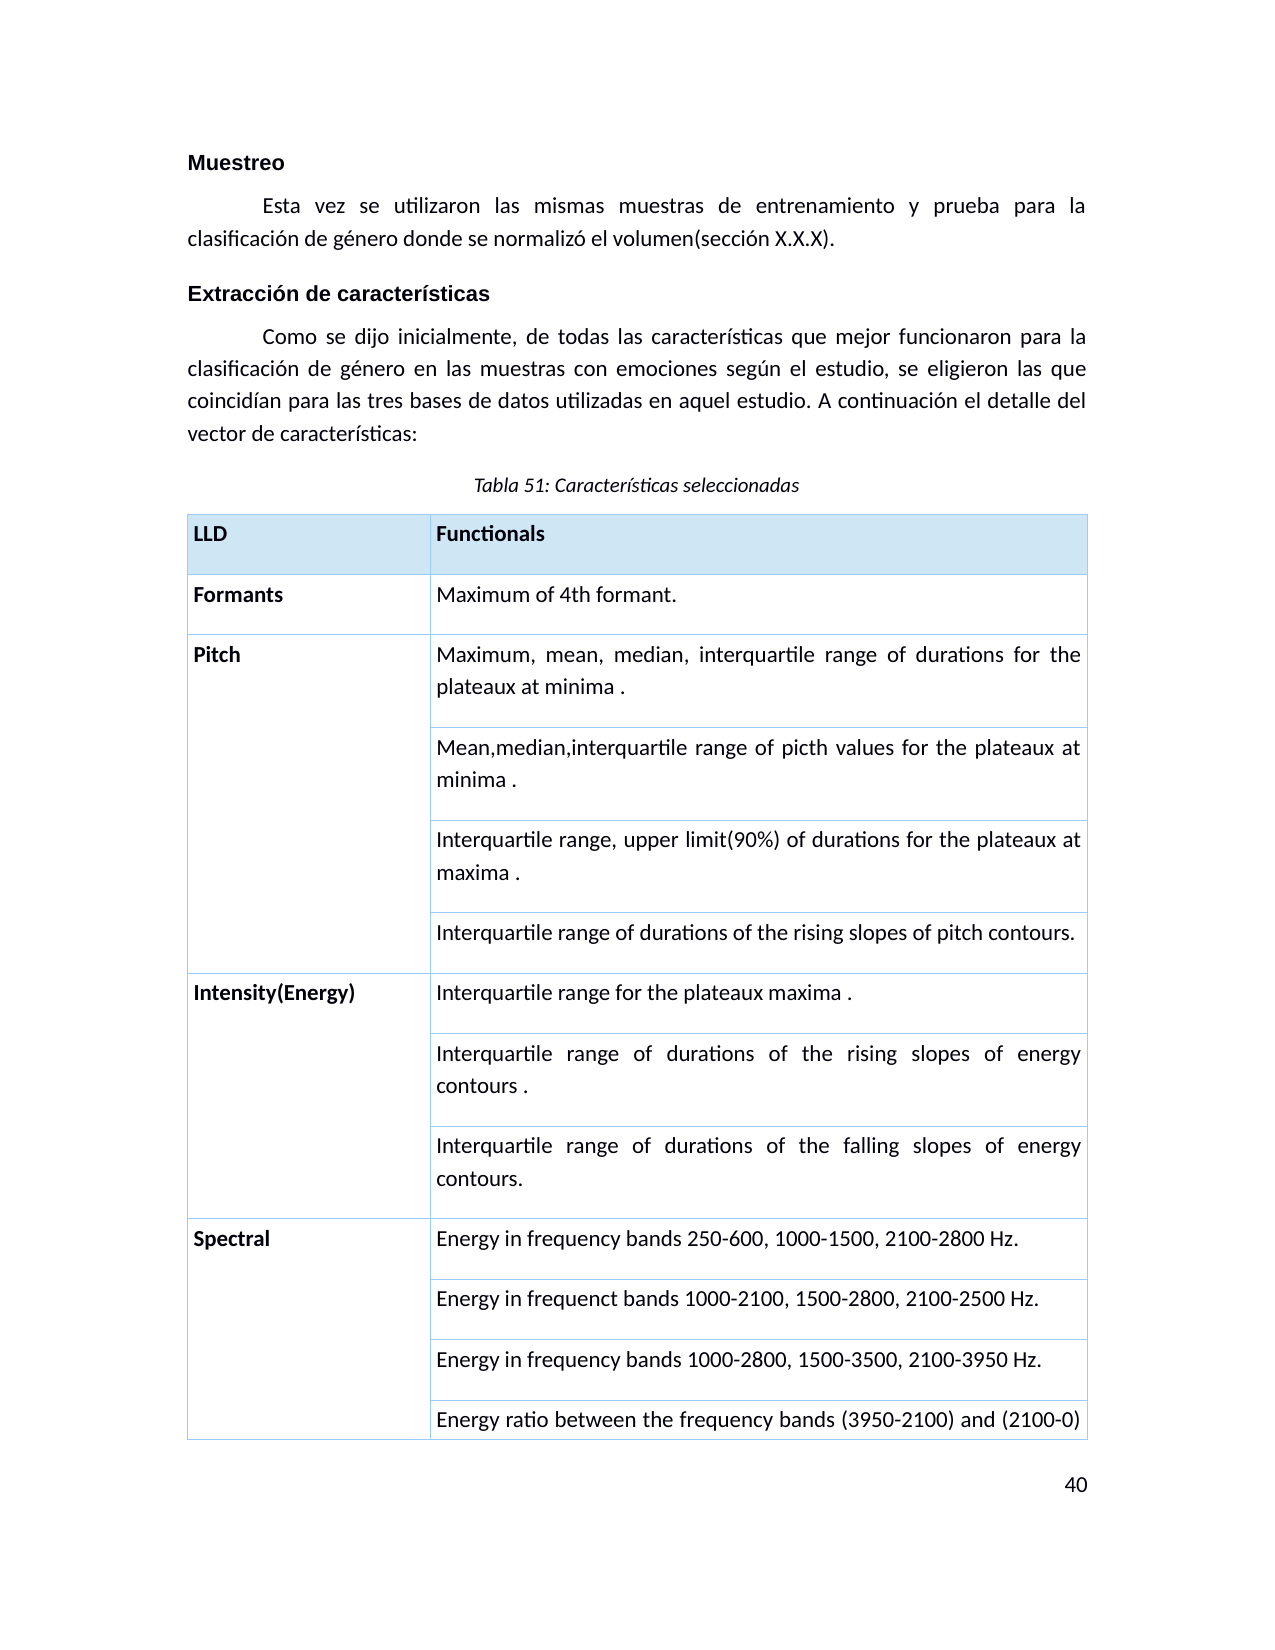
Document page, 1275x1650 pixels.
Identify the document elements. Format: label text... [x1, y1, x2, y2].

table_cell Spectral [188, 1219, 430, 1439]
table_cell Interquartile range, upper limit(90%) of durations for the plateaux at maxima . [431, 821, 1087, 912]
table_cell Maximum of 4th formant. [431, 575, 1087, 634]
table_cell Interquartile range of durations of the rising slopes of energy contours . [431, 1034, 1087, 1126]
table_cell Formants [188, 575, 430, 634]
table_cell Interquartile range for the plateaux maxima . [431, 974, 1087, 1033]
table_cell Mean,median,interquartile range of picth values for the plateaux at minima . [431, 728, 1087, 819]
subtitle Extracción de características [187, 281, 1087, 306]
text Esta vez se utilizaron las mismas muestras de entrenamiento y prueba para la clasificación de género donde se normalizó el volumen(sección X.X.X). [187, 191, 1087, 252]
table_cell Energy in frequency bands 1000-2800, 1500-3500, 2100-3950 Hz. [431, 1340, 1087, 1399]
table_cell Energy ratio between the frequency bands (3950-2100) and (2100-0) [431, 1401, 1087, 1439]
table_cell Interquartile range of durations of the rising slopes of pitch contours. [431, 913, 1087, 973]
table_cell Interquartile range of durations of the falling slopes of energy contours. [431, 1127, 1087, 1218]
table_header Functionals [431, 515, 1087, 574]
table_header LLD [188, 515, 430, 574]
table_cell Energy in frequency bands 250-600, 1000-1500, 2100-2800 Hz. [431, 1219, 1087, 1279]
subtitle Muestreo [187, 150, 1087, 175]
table_cell Energy in frequenct bands 1000-2100, 1500-2800, 2100-2500 Hz. [431, 1280, 1087, 1339]
table_cell Pitch [188, 635, 430, 973]
table_cell Intensity(Energy) [188, 974, 430, 1218]
table_cell Maximum, mean, median, interquartile range of durations for the plateaux at minima . [431, 635, 1087, 727]
text Como se dijo inicialmente, de todas las características que mejor funcionaron para la clasificación de género en las muestras con emociones según el estudio, se eligieron las que coincidían para las tres bases de datos utilizadas en aquel estudio. A continuación el detalle del vector de características: [187, 322, 1087, 447]
text Tabla 51: Características seleccionadas [187, 472, 1087, 497]
